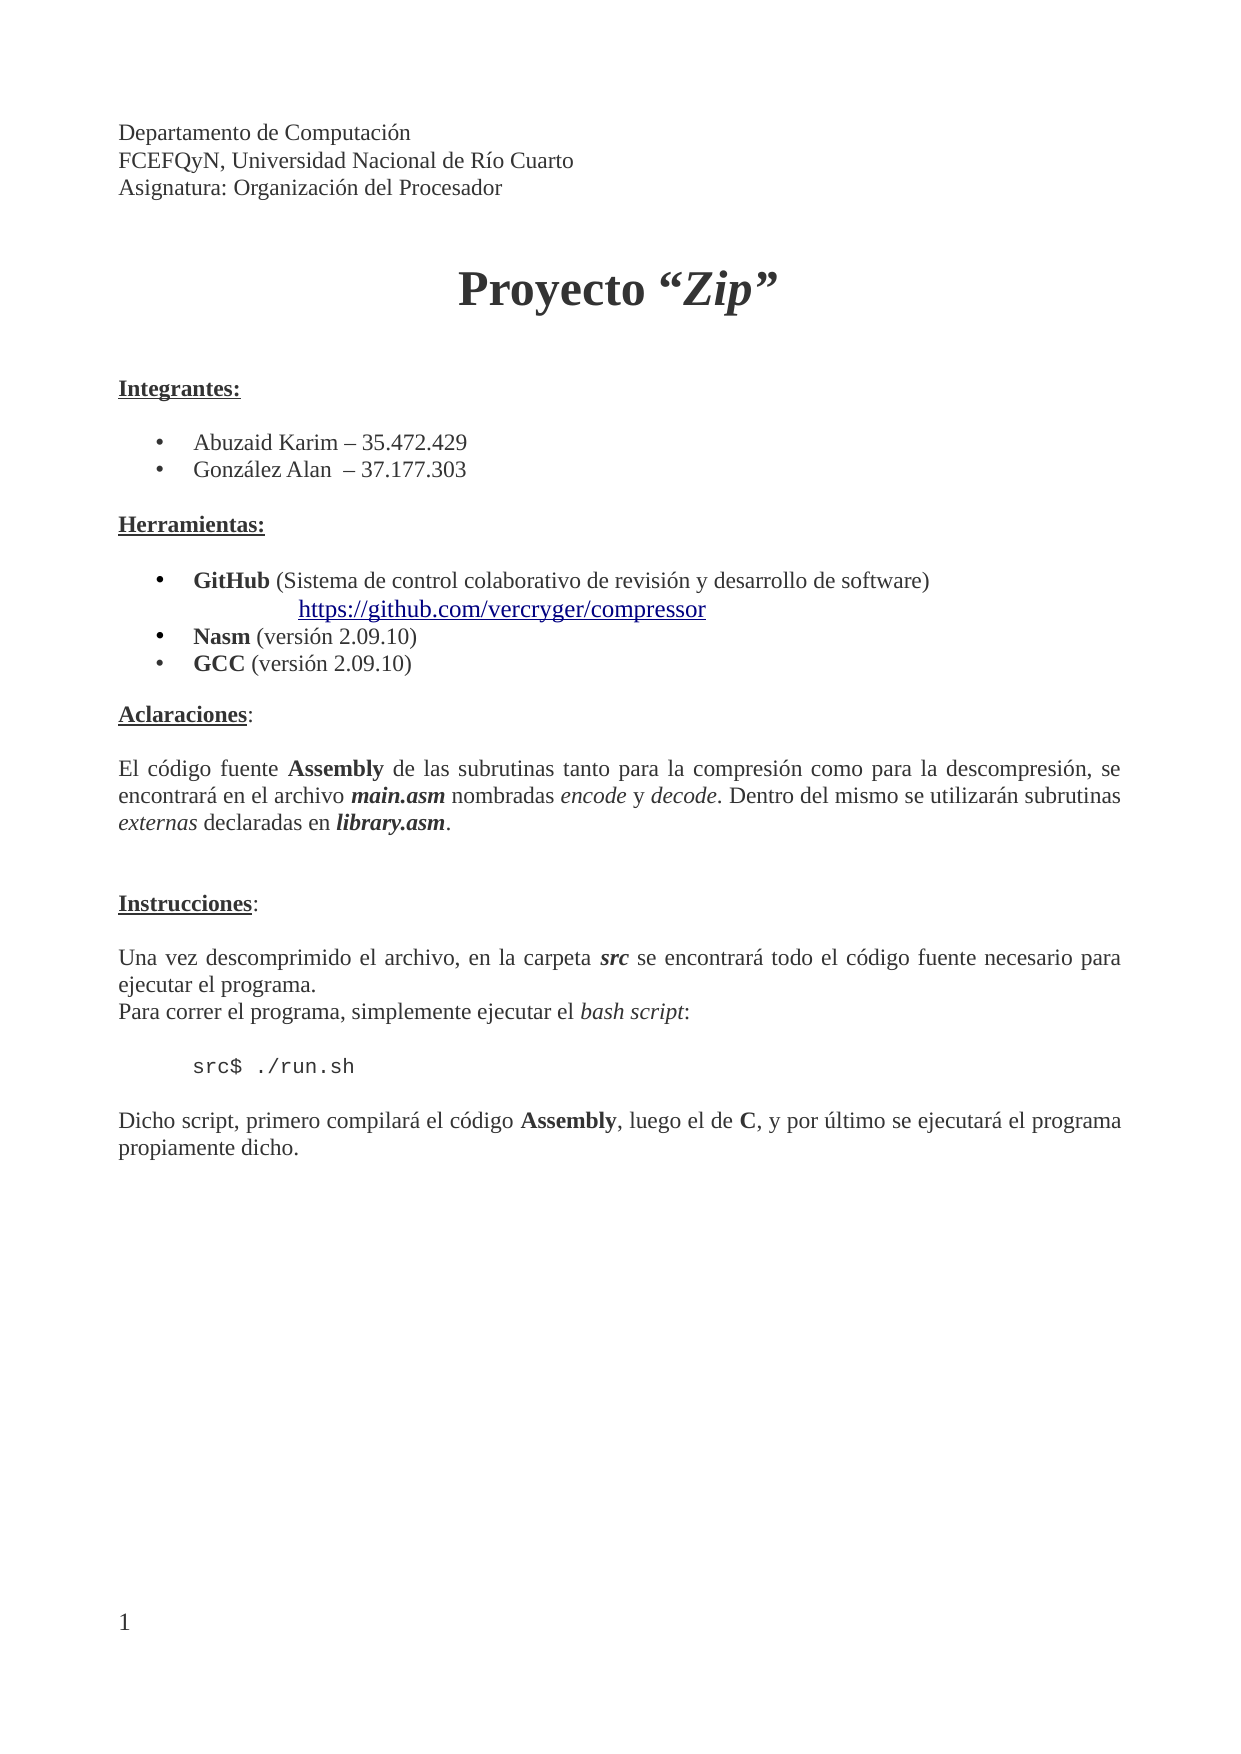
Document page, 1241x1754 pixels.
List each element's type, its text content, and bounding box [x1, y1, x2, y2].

text Integrantes: [118, 374, 1122, 401]
list GCC (versión 2.09.10) [156, 650, 1122, 677]
text El código fuente Assembly de las subrutinas tanto para la compresión como para la descompresión, se encontrará en el archivo main.asm nombradas encode y decode. Dentro del mismo se utilizarán subrutinas externas declaradas en library.asm. [118, 755, 1122, 836]
text Instrucciones: [118, 890, 1122, 917]
text Una vez descomprimido el archivo, en la carpeta src se encontrará todo el código fuente necesario para ejecutar el programa. [118, 944, 1122, 998]
text src$ ./run.sh [118, 1052, 1122, 1080]
text Dicho script, primero compilará el código Assembly, luego el de C, y por último se ejecutará el programa propiamente dicho. [118, 1107, 1122, 1161]
text Proyecto “Zip” [118, 259, 1122, 317]
text Herramientas: [118, 511, 1122, 538]
text https://github.com/vercryger/compressor [118, 594, 1122, 622]
list Abuzaid Karim – 35.472.429 [156, 428, 1122, 455]
list González Alan – 37.177.303 [156, 455, 1122, 482]
text Para correr el programa, simplemente ejecutar el bash script: [118, 998, 1122, 1025]
list GitHub (Sistema de control colaborativo de revisión y desarrollo de software) [156, 565, 1122, 594]
text Aclaraciones: [118, 701, 1122, 728]
list Nasm (versión 2.09.10) [156, 622, 1122, 650]
